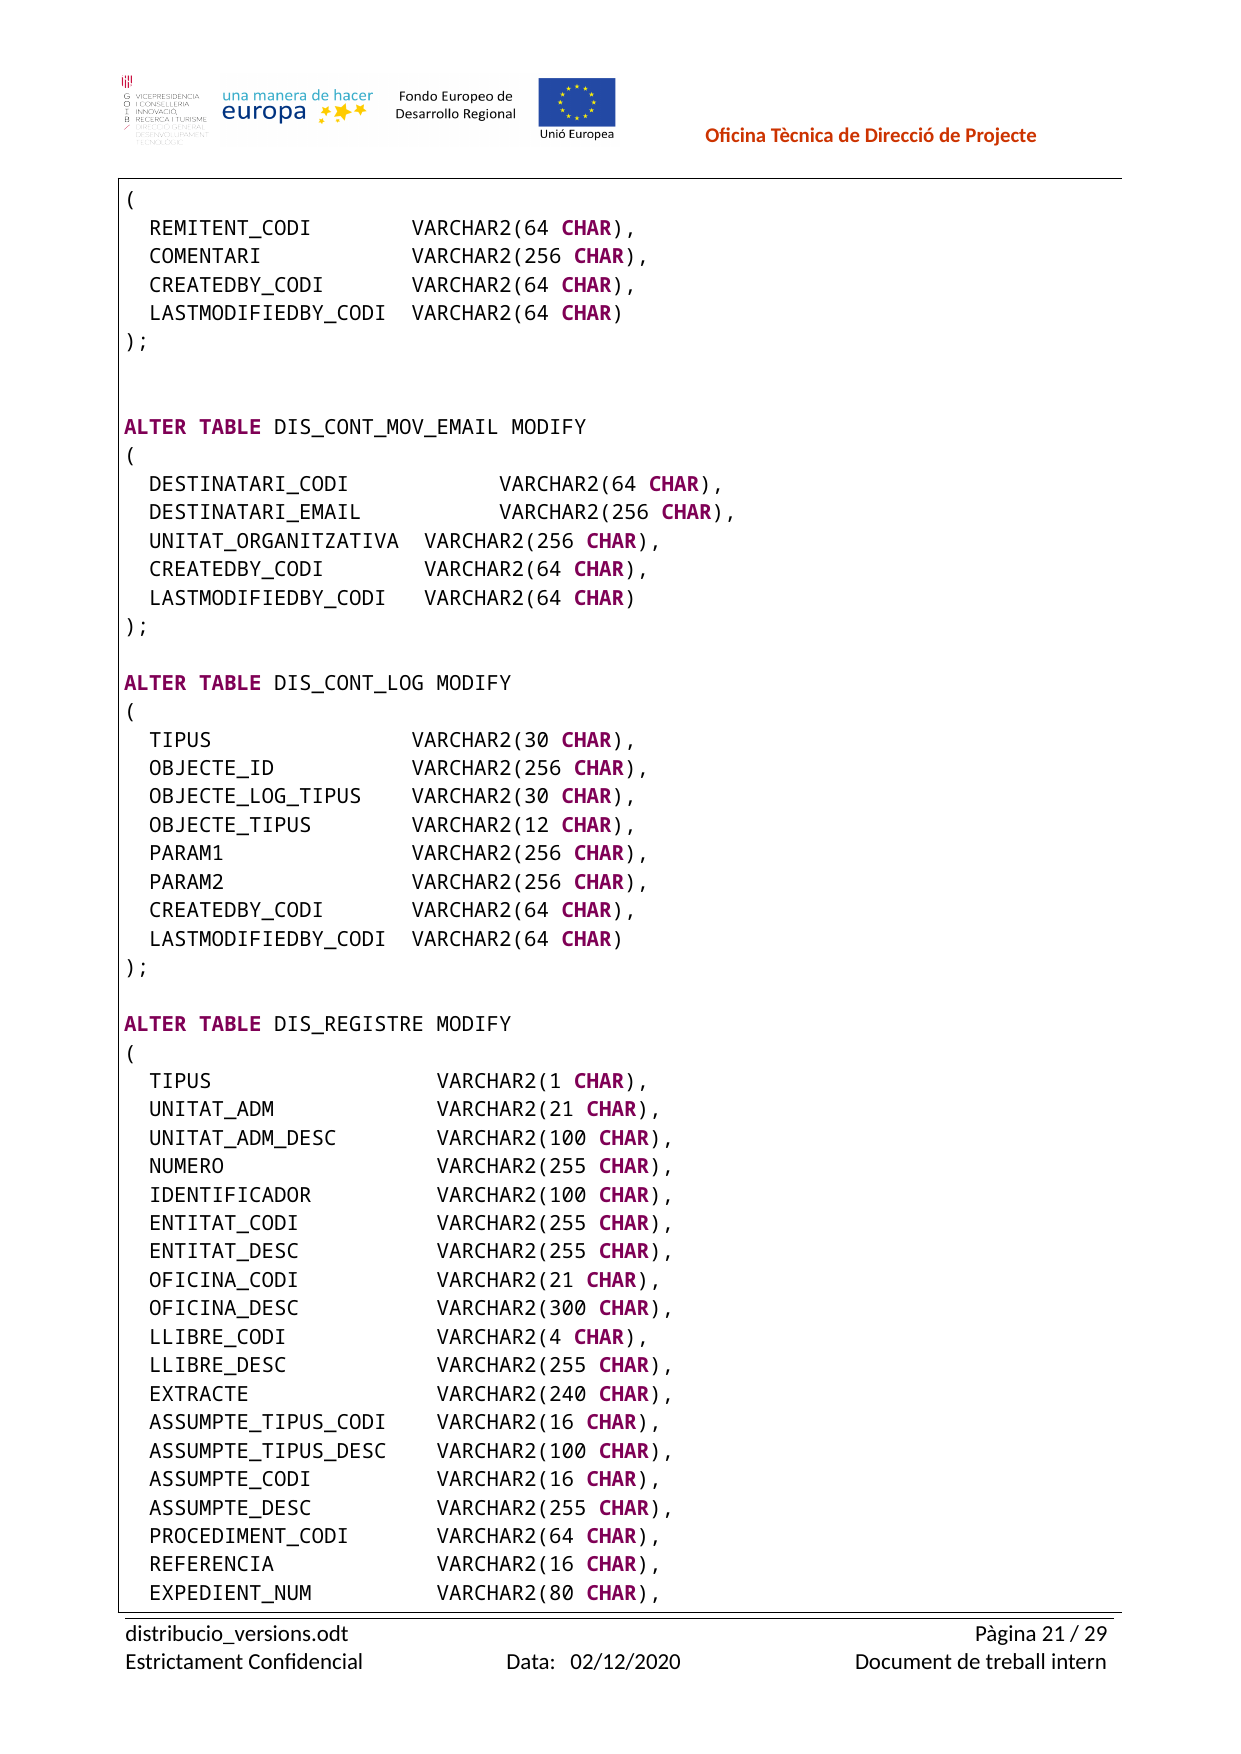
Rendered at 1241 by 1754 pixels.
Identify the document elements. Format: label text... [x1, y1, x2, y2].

table_header ( REMITENT_CODI VARCHAR2(64 CHAR), COMENTARI VARCHAR2(256 CHAR), CREATEDBY_CODI VARCHAR2(64 CHAR), LASTMODIFIEDBY_CODI VARCHAR2(64 CHAR) ); ALTER TABLE DIS_CONT_MOV_EMAIL MODIFY ( DESTINATARI_CODI VARCHAR2(64 CHAR), DESTINATARI_EMAIL VARCHAR2(256 CHAR), UNITAT_ORGANITZATIVA VARCHAR2(256 CHAR), CREATEDBY_CODI VARCHAR2(64 CHAR), LASTMODIFIEDBY_CODI VARCHAR2(64 CHAR) ); ALTER TABLE DIS_CONT_LOG MODIFY ( TIPUS VARCHAR2(30 CHAR), OBJECTE_ID VARCHAR2(256 CHAR), OBJECTE_LOG_TIPUS VARCHAR2(30 CHAR), OBJECTE_TIPUS VARCHAR2(12 CHAR), PARAM1 VARCHAR2(256 CHAR), PARAM2 VARCHAR2(256 CHAR), CREATEDBY_CODI VARCHAR2(64 CHAR), LASTMODIFIEDBY_CODI VARCHAR2(64 CHAR) ); ALTER TABLE DIS_REGISTRE MODIFY ( TIPUS VARCHAR2(1 CHAR), UNITAT_ADM VARCHAR2(21 CHAR), UNITAT_ADM_DESC VARCHAR2(100 CHAR), NUMERO VARCHAR2(255 CHAR), IDENTIFICADOR VARCHAR2(100 CHAR), ENTITAT_CODI VARCHAR2(255 CHAR), ENTITAT_DESC VARCHAR2(255 CHAR), OFICINA_CODI VARCHAR2(21 CHAR), OFICINA_DESC VARCHAR2(300 CHAR), LLIBRE_CODI VARCHAR2(4 CHAR), LLIBRE_DESC VARCHAR2(255 CHAR), EXTRACTE VARCHAR2(240 CHAR), ASSUMPTE_TIPUS_CODI VARCHAR2(16 CHAR), ASSUMPTE_TIPUS_DESC VARCHAR2(100 CHAR), ASSUMPTE_CODI VARCHAR2(16 CHAR), ASSUMPTE_DESC VARCHAR2(255 CHAR), PROCEDIMENT_CODI VARCHAR2(64 CHAR), REFERENCIA VARCHAR2(16 CHAR), EXPEDIENT_NUM VARCHAR2(80 CHAR), [119, 179, 1122, 1612]
picture [118, 73, 213, 147]
picture [219, 73, 621, 147]
